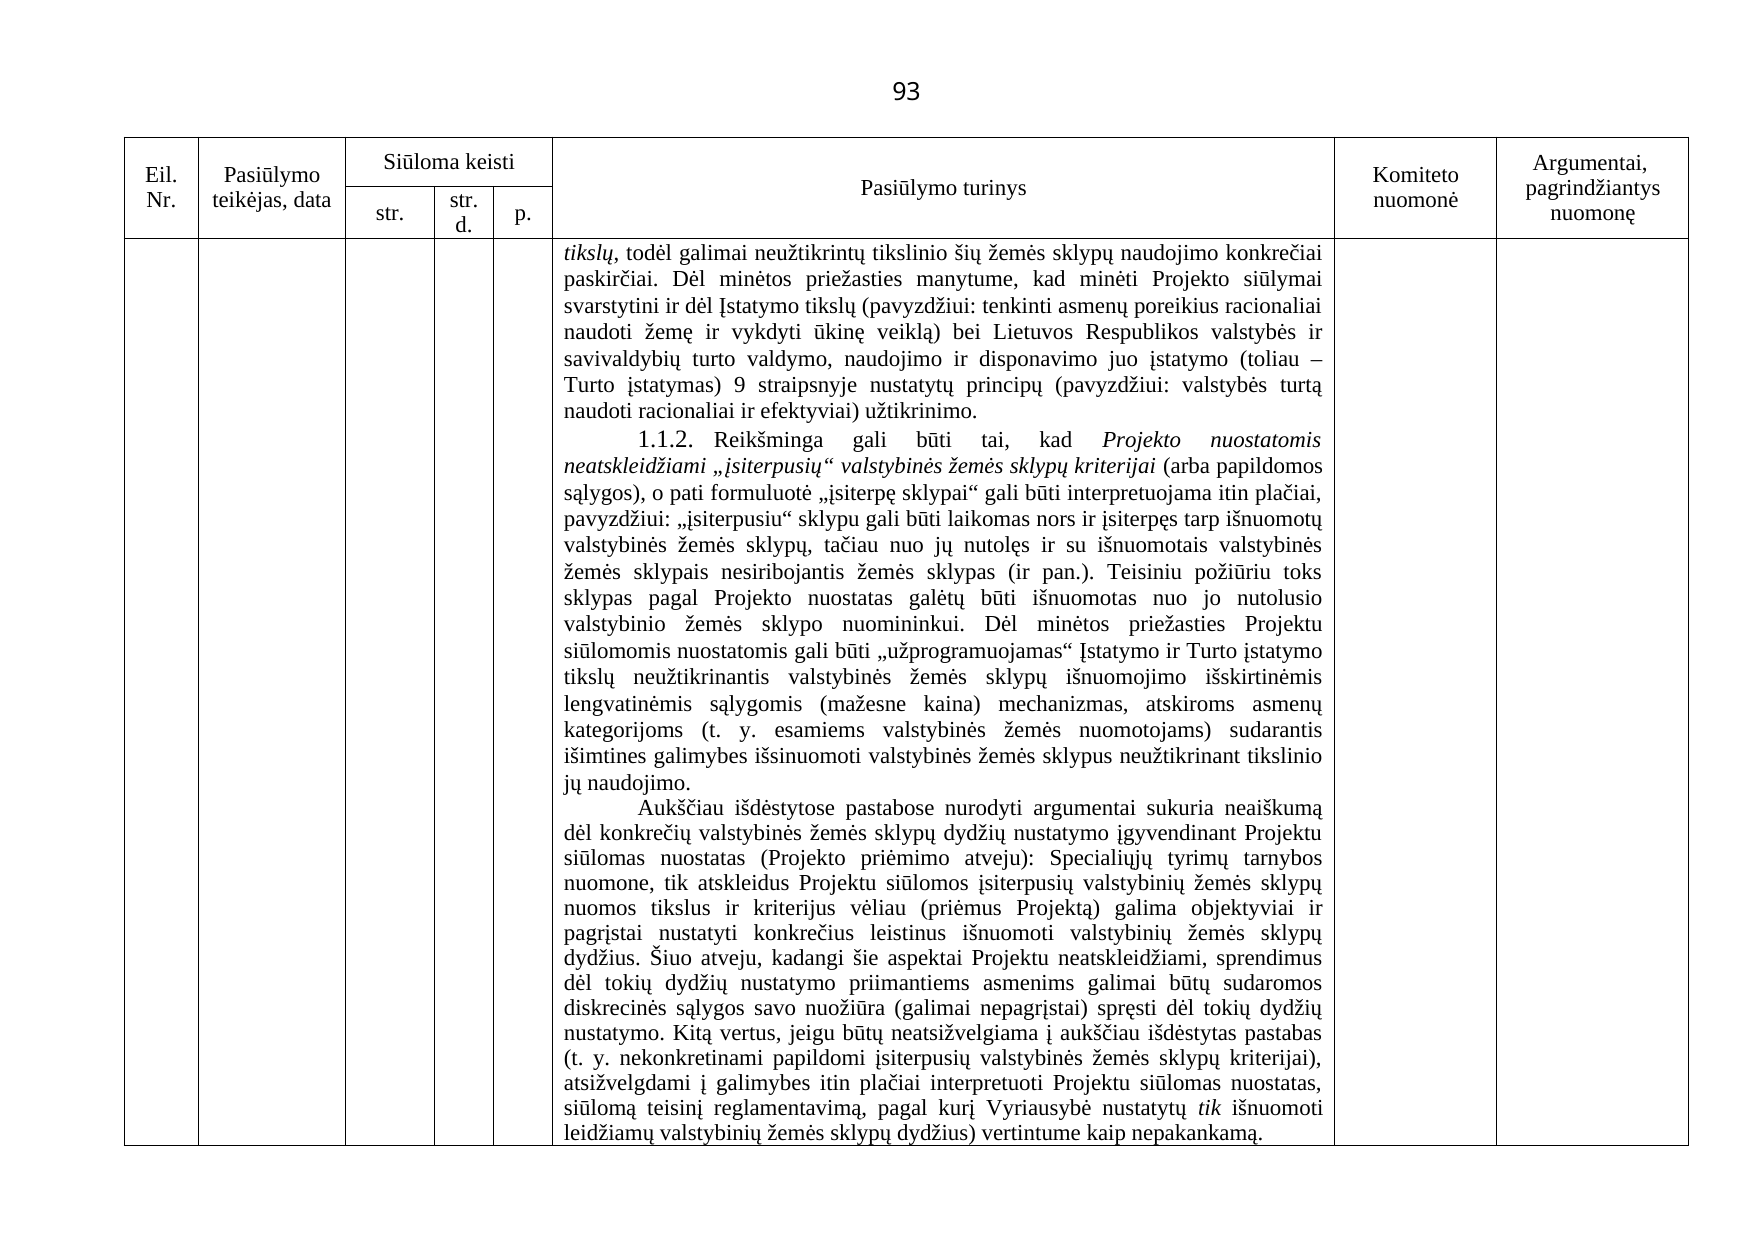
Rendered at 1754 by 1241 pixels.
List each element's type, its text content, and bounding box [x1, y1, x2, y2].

table_header Pasiūlymo turinys [553, 138, 1334, 238]
table_header Komiteto nuomonė [1335, 138, 1496, 238]
table_cell str. d. [435, 187, 493, 238]
table_cell [125, 239, 198, 1145]
table_cell tikslų, todėl galimai neužtikrintų tikslinio šių žemės sklypų naudojimo konkrečiai paskirčiai. Dėl minėtos priežasties manytume, kad minėti Projekto siūlymai svarstytini ir dėl Įstatymo tikslų (pavyzdžiui: tenkinti asmenų poreikius racionaliai naudoti žemę ir vykdyti ūkinę veiklą) bei Lietuvos Respublikos valstybės ir savivaldybių turto valdymo, naudojimo ir disponavimo juo įstatymo (toliau – Turto įstatymas) 9 straipsnyje nustatytų principų (pavyzdžiui: valstybės turtą naudoti racionaliai ir efektyviai) užtikrinimo. Reikšminga gali būti tai, kad Projekto nuostatomis neatskleidžiami „įsiterpusių“ valstybinės žemės sklypų kriterijai (arba papildomos sąlygos), o pati formuluotė „įsiterpę sklypai“ gali būti interpretuojama itin plačiai, pavyzdžiui: „įsiterpusiu“ sklypu gali būti laikomas nors ir įsiterpęs tarp išnuomotų valstybinės žemės sklypų, tačiau nuo jų nutolęs ir su išnuomotais valstybinės žemės sklypais nesiribojantis žemės sklypas (ir pan.). Teisiniu požiūriu toks sklypas pagal Projekto nuostatas galėtų būti išnuomotas nuo jo nutolusio valstybinio žemės sklypo nuomininkui. Dėl minėtos priežasties Projektu siūlomomis nuostatomis gali būti „užprogramuojamas“ Įstatymo ir Turto įstatymo tikslų neužtikrinantis valstybinės žemės sklypų išnuomojimo išskirtinėmis lengvatinėmis sąlygomis (mažesne kaina) mechanizmas, atskiroms asmenų kategorijoms (t. y. esamiems valstybinės žemės nuomotojams) sudarantis išimtines galimybes išsinuomoti valstybinės žemės sklypus neužtikrinant tikslinio jų naudojimo. Aukščiau išdėstytose pastabose nurodyti argumentai sukuria neaiškumą dėl konkrečių valstybinės žemės sklypų dydžių nustatymo įgyvendinant Projektu siūlomas nuostatas (Projekto priėmimo atveju): Specialiųjų tyrimų tarnybos nuomone, tik atskleidus Projektu siūlomos įsiterpusių valstybinių žemės sklypų nuomos tikslus ir kriterijus vėliau (priėmus Projektą) galima objektyviai ir pagrįstai nustatyti konkrečius leistinus išnuomoti valstybinių žemės sklypų dydžius. Šiuo atveju, kadangi šie aspektai Projektu neatskleidžiami, sprendimus dėl tokių dydžių nustatymo priimantiems asmenims galimai būtų sudaromos diskrecinės sąlygos savo nuožiūra (galimai nepagrįstai) spręsti dėl tokių dydžių nustatymo. Kitą vertus, jeigu būtų neatsižvelgiama į aukščiau išdėstytas pastabas (t. y. nekonkretinami papildomi įsiterpusių valstybinės žemės sklypų kriterijai), atsižvelgdami į galimybes itin plačiai interpretuoti Projektu siūlomas nuostatas, siūlomą teisinį reglamentavimą, pagal kurį Vyriausybė nustatytų tik išnuomoti leidžiamų valstybinių žemės sklypų dydžius) vertintume kaip nepakankamą. [553, 239, 1334, 1145]
table_cell p. [494, 187, 552, 238]
table_cell [199, 239, 345, 1145]
table_cell [494, 239, 552, 1145]
table_header Pasiūlymo teikėjas, data [199, 138, 345, 238]
table_cell str. [346, 187, 434, 238]
table_cell [1497, 239, 1688, 1145]
table_cell [1335, 239, 1496, 1145]
table_header Argumentai, pagrindžiantys nuomonę [1497, 138, 1688, 238]
table_header Eil. Nr. [125, 138, 198, 238]
table_cell [435, 239, 493, 1145]
table_cell [346, 239, 434, 1145]
table_header Siūloma keisti [346, 138, 552, 186]
